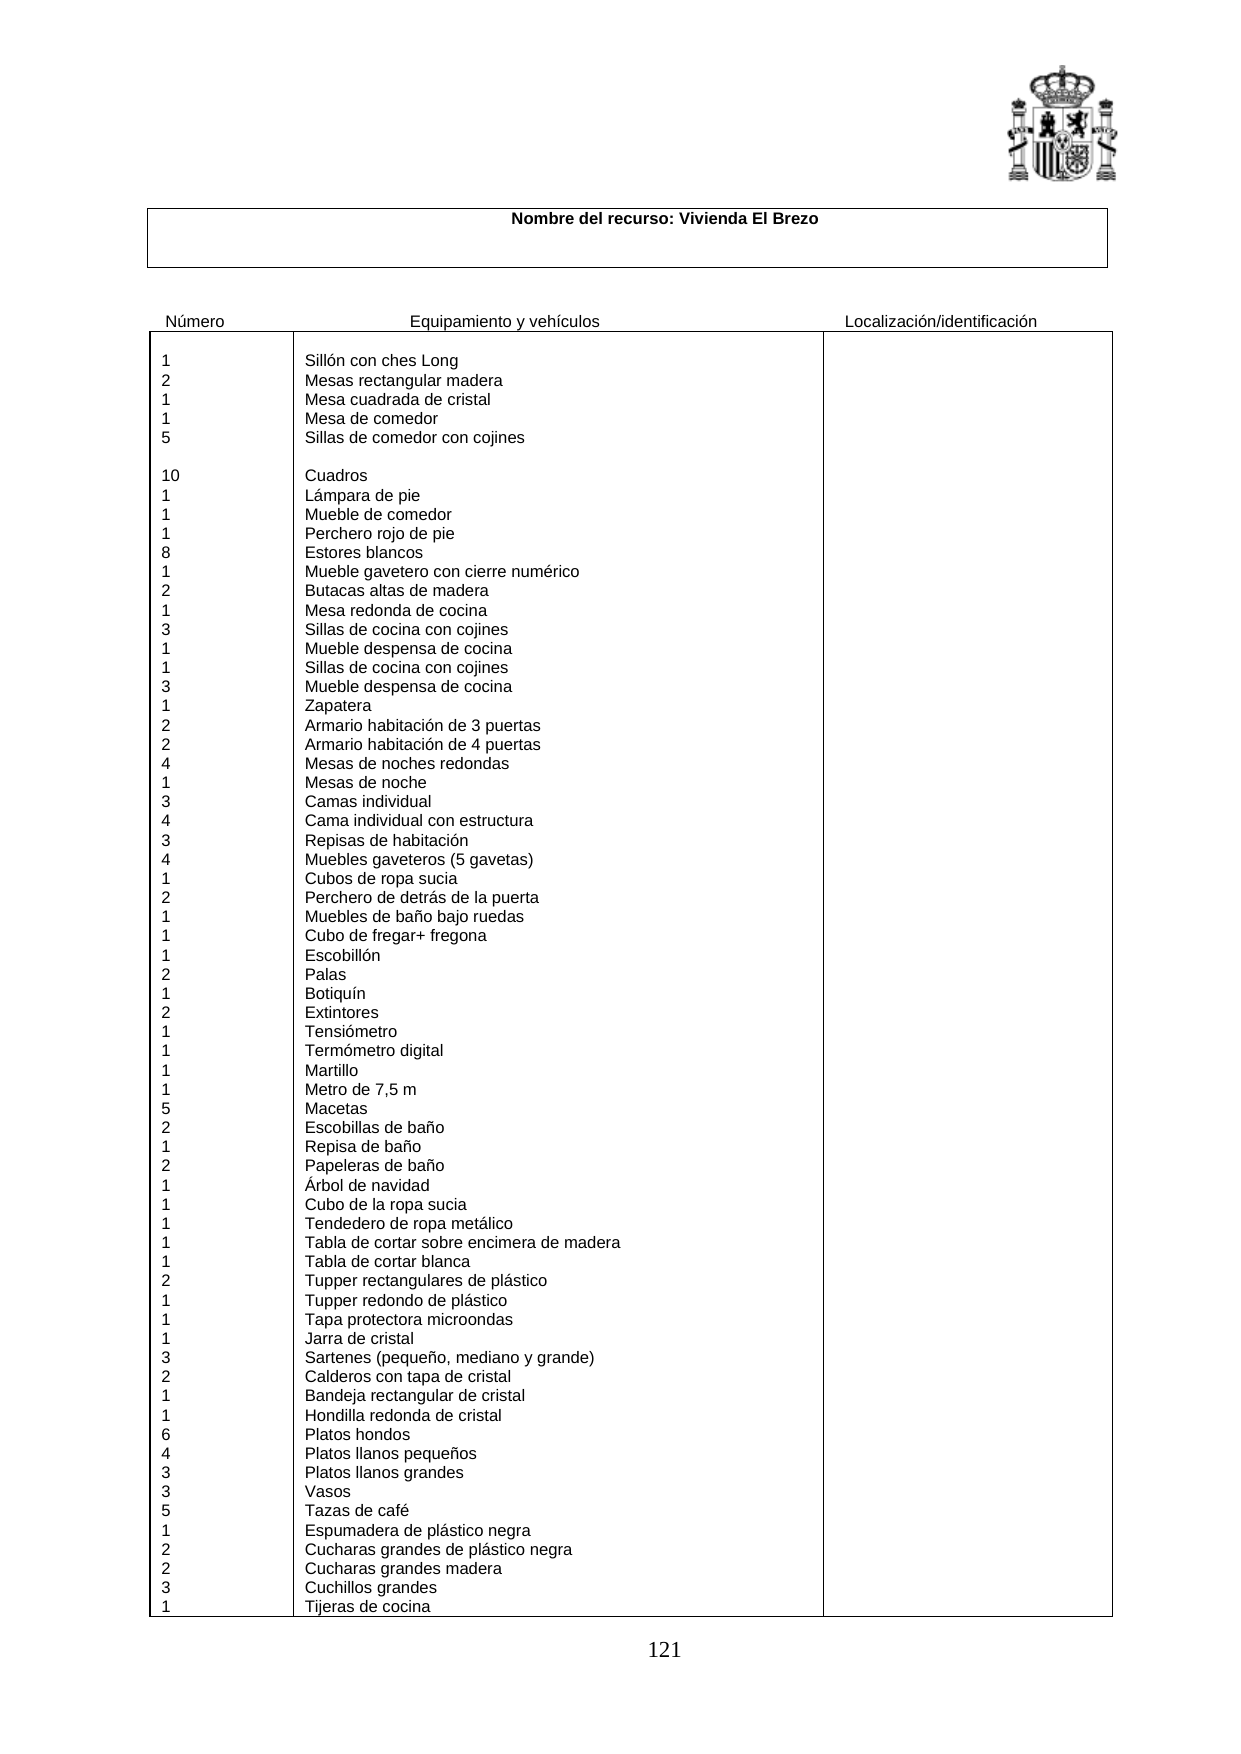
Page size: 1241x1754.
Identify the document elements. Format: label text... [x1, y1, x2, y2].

table_header Nombre del recurso: Vivienda El Brezo [148, 209, 1107, 267]
table_cell Sillón con ches Long Mesas rectangular madera Mesa cuadrada de cristal Mesa de comedor Sillas de comedor con cojines Cuadros Lámpara de pie Mueble de comedor Perchero rojo de pie Estores blancos Mueble gavetero con cierre numérico Butacas altas de madera Mesa redonda de cocina Sillas de cocina con cojines Mueble despensa de cocina Sillas de cocina con cojines Mueble despensa de cocina Zapatera Armario habitación de 3 puertas Armario habitación de 4 puertas Mesas de noches redondas Mesas de noche Camas individual Cama individual con estructura Repisas de habitación Muebles gaveteros (5 gavetas) Cubos de ropa sucia Perchero de detrás de la puerta Muebles de baño bajo ruedas Cubo de fregar+ fregona Escobillón Palas Botiquín Extintores Tensiómetro Termómetro digital Martillo Metro de 7,5 m Macetas Escobillas de baño Repisa de baño Papeleras de baño Árbol de navidad Cubo de la ropa sucia Tendedero de ropa metálico Tabla de cortar sobre encimera de madera Tabla de cortar blanca Tupper rectangulares de plástico Tupper redondo de plástico Tapa protectora microondas Jarra de cristal Sartenes (pequeño, mediano y grande) Calderos con tapa de cristal Bandeja rectangular de cristal Hondilla redonda de cristal Platos hondos Platos llanos pequeños Platos llanos grandes Vasos Tazas de café Espumadera de plástico negra Cucharas grandes de plástico negra Cucharas grandes madera Cuchillos grandes Tijeras de cocina [294, 332, 823, 1616]
table_header [150, 287, 154, 331]
table_header Localización/identificación [708, 287, 1116, 331]
table_header Equipamiento y vehículos [297, 287, 708, 331]
table_cell [824, 332, 1112, 1616]
table_header Número [154, 287, 297, 331]
table_cell 1 2 1 1 5 10 1 1 1 8 1 2 1 3 1 1 3 1 2 2 4 1 3 4 3 4 1 2 1 1 1 2 1 2 1 1 1 1 5 2 1 2 1 1 1 1 1 2 1 1 1 3 2 1 1 6 4 3 3 5 1 2 2 3 1 [151, 332, 293, 1616]
